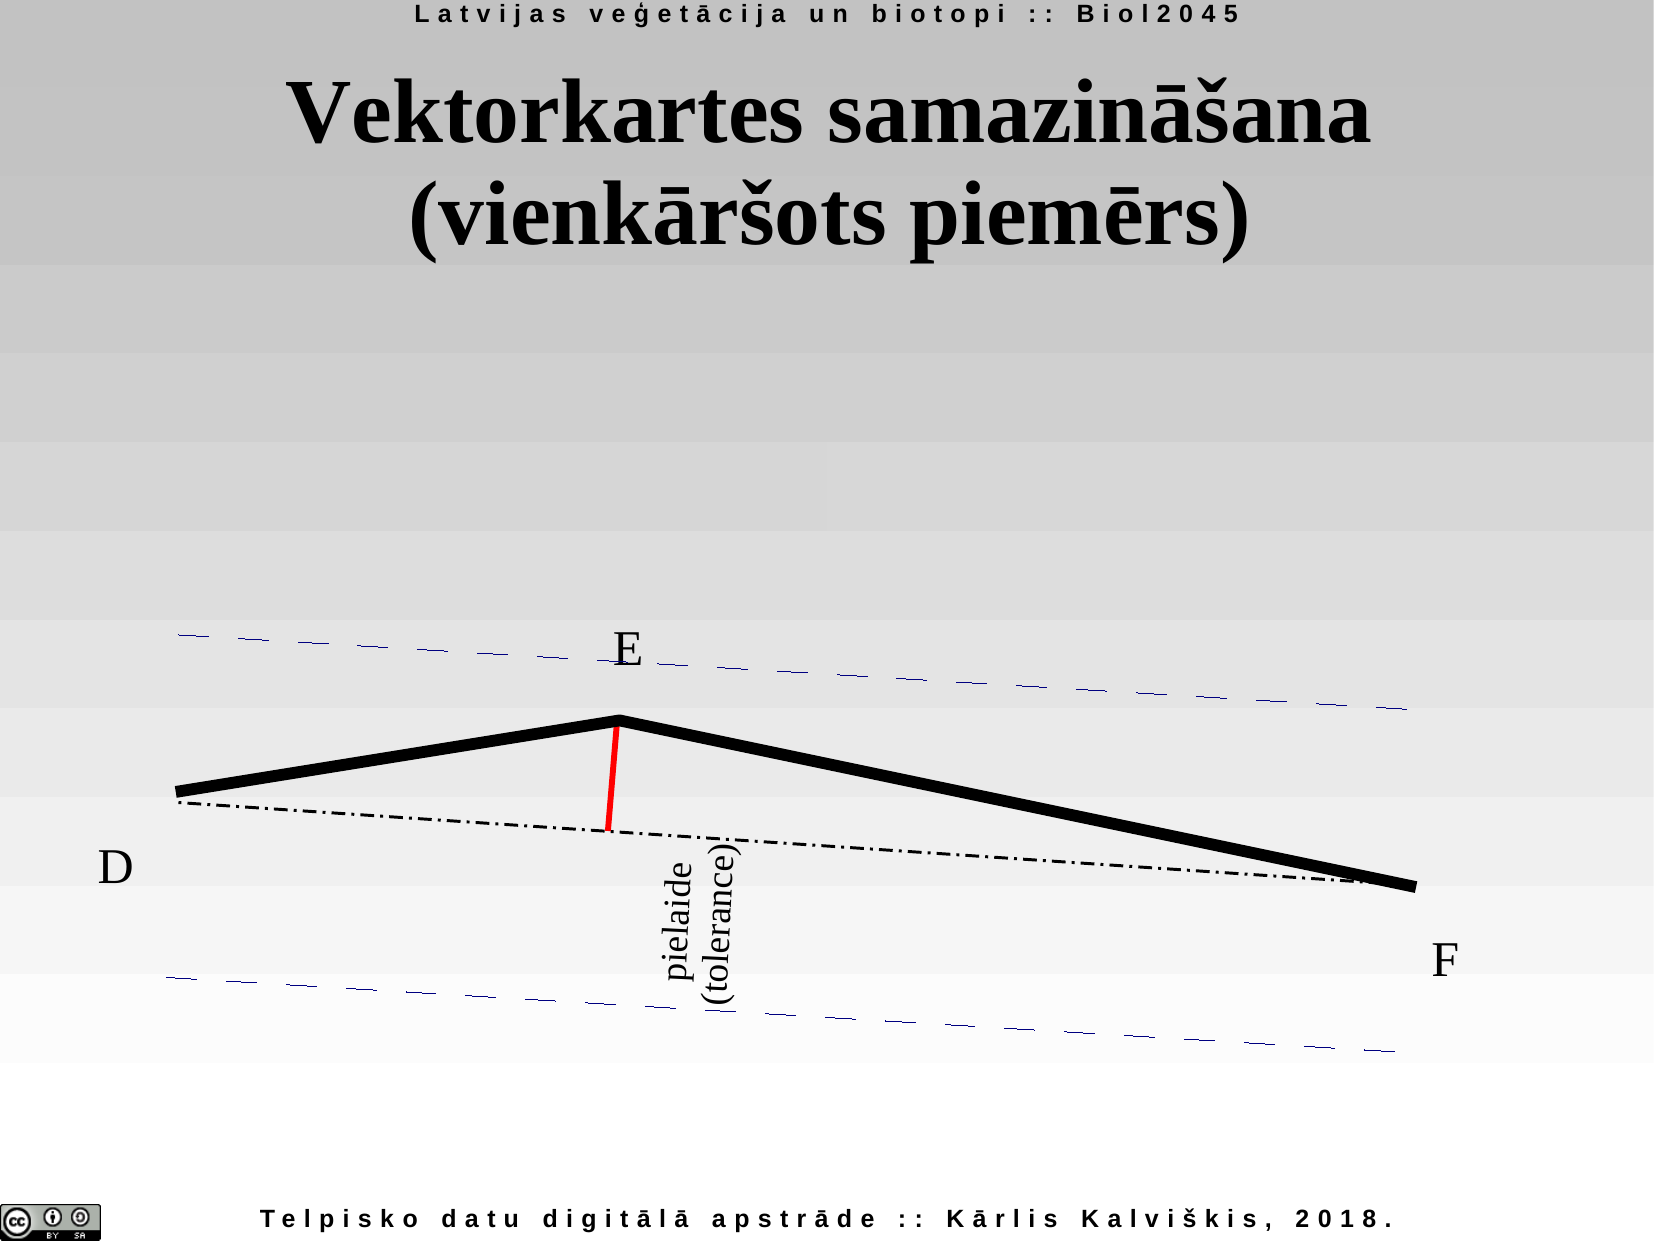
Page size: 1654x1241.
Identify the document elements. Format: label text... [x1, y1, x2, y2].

title Vektorkartes samazināšana (vienkāršots piemērs) [34, 61, 1626, 296]
picture [0, 0, 1654, 1241]
text_box D [97, 838, 134, 894]
text_box pielaide (tolerance) [651, 839, 742, 1007]
text_box E [612, 620, 644, 677]
text_box F [1431, 931, 1460, 987]
